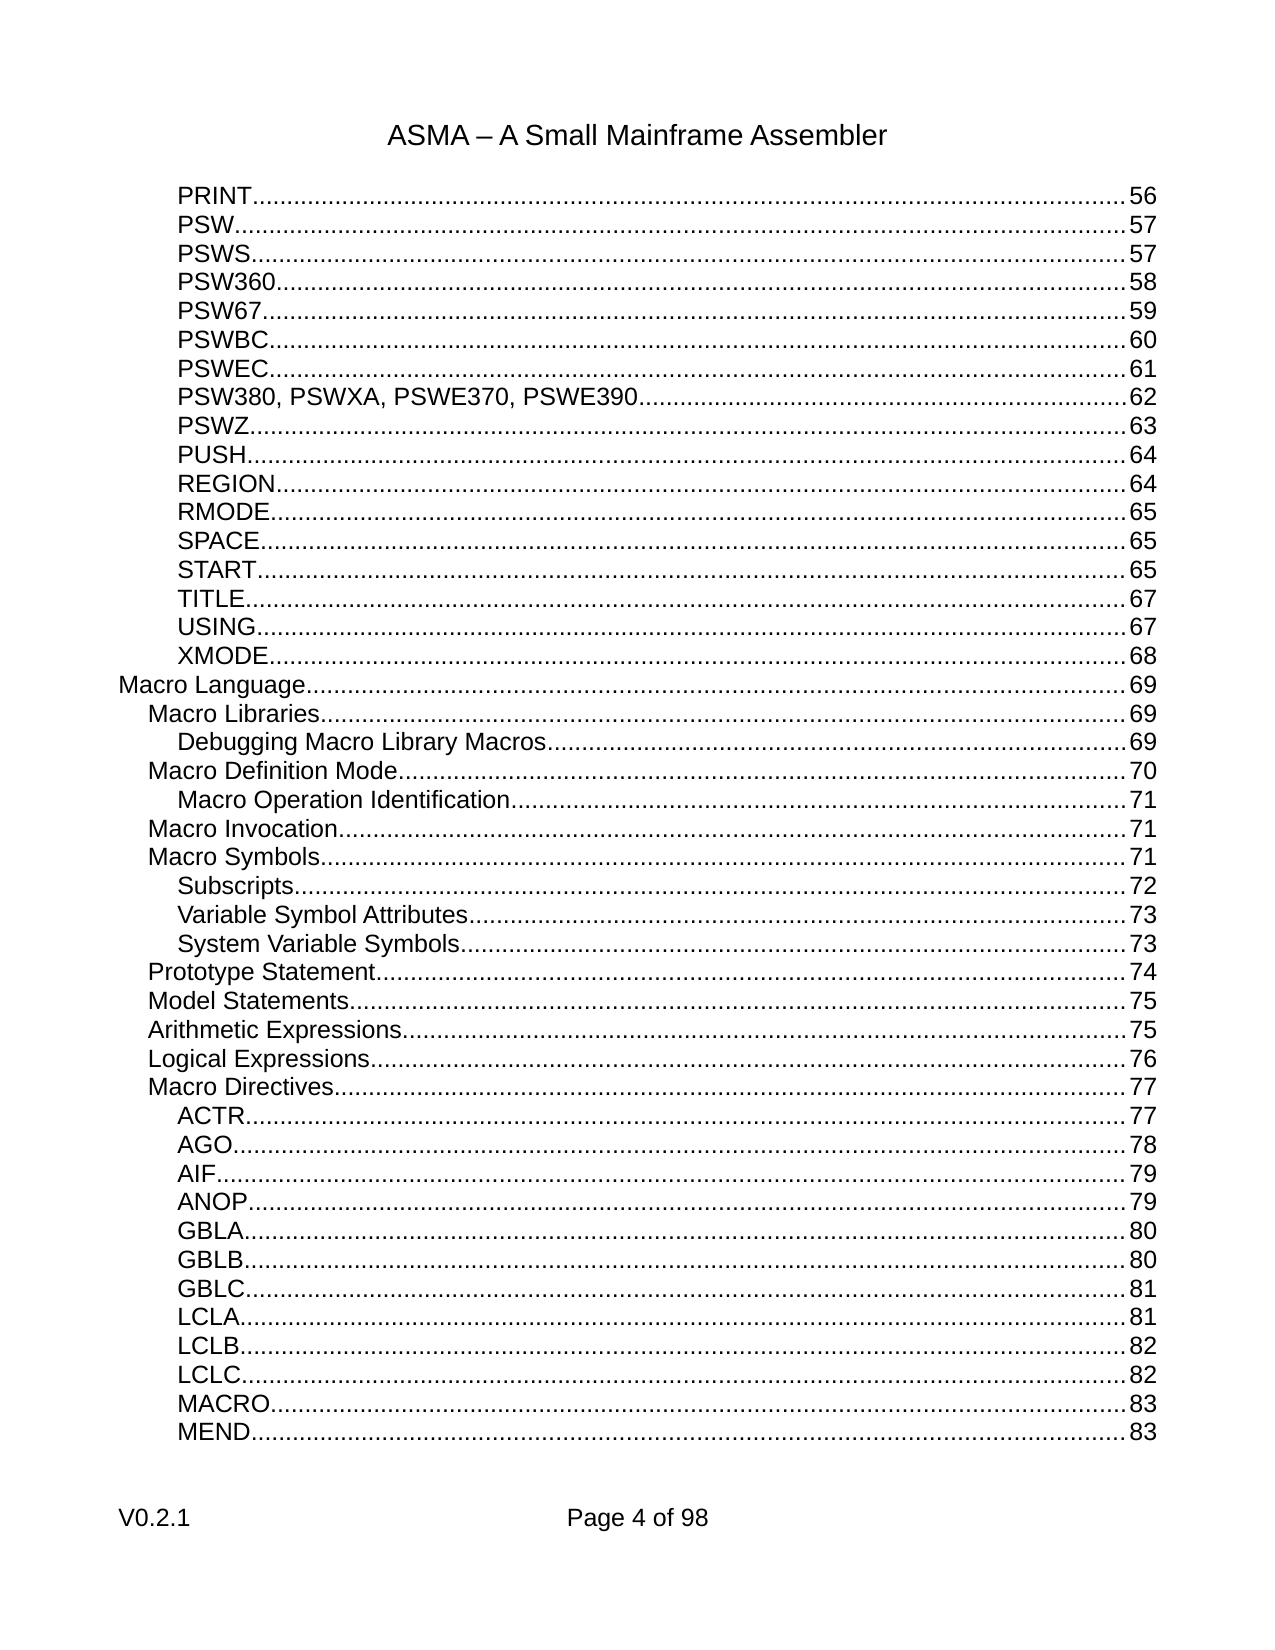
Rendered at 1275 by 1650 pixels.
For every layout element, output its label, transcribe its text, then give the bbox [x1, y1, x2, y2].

text Macro Directives 77 [148, 1072, 1157, 1101]
text ACTR 77 [177, 1101, 1157, 1130]
text PSWEC 61 [177, 354, 1157, 382]
text Model Statements 75 [148, 986, 1157, 1015]
text PSW360 58 [177, 267, 1157, 296]
text MACRO 83 [177, 1389, 1157, 1417]
text USING 67 [177, 612, 1157, 641]
text MEND 83 [177, 1417, 1157, 1446]
text Arithmetic Expressions 75 [148, 1015, 1157, 1044]
text Prototype Statement 74 [148, 957, 1157, 986]
text AGO 78 [177, 1130, 1157, 1159]
text RMODE 65 [177, 497, 1157, 526]
text Macro Libraries 69 [148, 699, 1157, 727]
text GBLC 81 [177, 1274, 1157, 1302]
text AIF 79 [177, 1159, 1157, 1187]
text Macro Invocation 71 [148, 814, 1157, 842]
text PSW380, PSWXA, PSWE370, PSWE390 62 [177, 382, 1157, 411]
text ANOP 79 [177, 1187, 1157, 1216]
text PSWS 57 [177, 239, 1157, 267]
text Macro Operation Identification 71 [177, 785, 1157, 814]
text START 65 [177, 555, 1157, 584]
text PUSH 64 [177, 440, 1157, 469]
text Debugging Macro Library Macros 69 [177, 727, 1157, 756]
text Variable Symbol Attributes 73 [177, 900, 1157, 929]
text LCLB 82 [177, 1331, 1157, 1360]
text Subscripts 72 [177, 871, 1157, 900]
text PSW 57 [177, 210, 1157, 239]
text PSW67 59 [177, 296, 1157, 325]
text PSWZ 63 [177, 411, 1157, 440]
text LCLC 82 [177, 1360, 1157, 1389]
text TITLE 67 [177, 584, 1157, 612]
text LCLA 81 [177, 1302, 1157, 1331]
text Macro Symbols 71 [148, 842, 1157, 871]
text XMODE 68 [177, 641, 1157, 670]
text GBLA 80 [177, 1216, 1157, 1245]
text PSWBC 60 [177, 325, 1157, 354]
text Macro Definition Mode 70 [148, 756, 1157, 785]
text PRINT 56 [177, 181, 1157, 210]
text GBLB 80 [177, 1245, 1157, 1274]
text System Variable Symbols 73 [177, 929, 1157, 957]
text Logical Expressions 76 [148, 1044, 1157, 1072]
text Macro Language 69 [118, 670, 1157, 699]
text SPACE 65 [177, 526, 1157, 555]
text REGION 64 [177, 469, 1157, 497]
